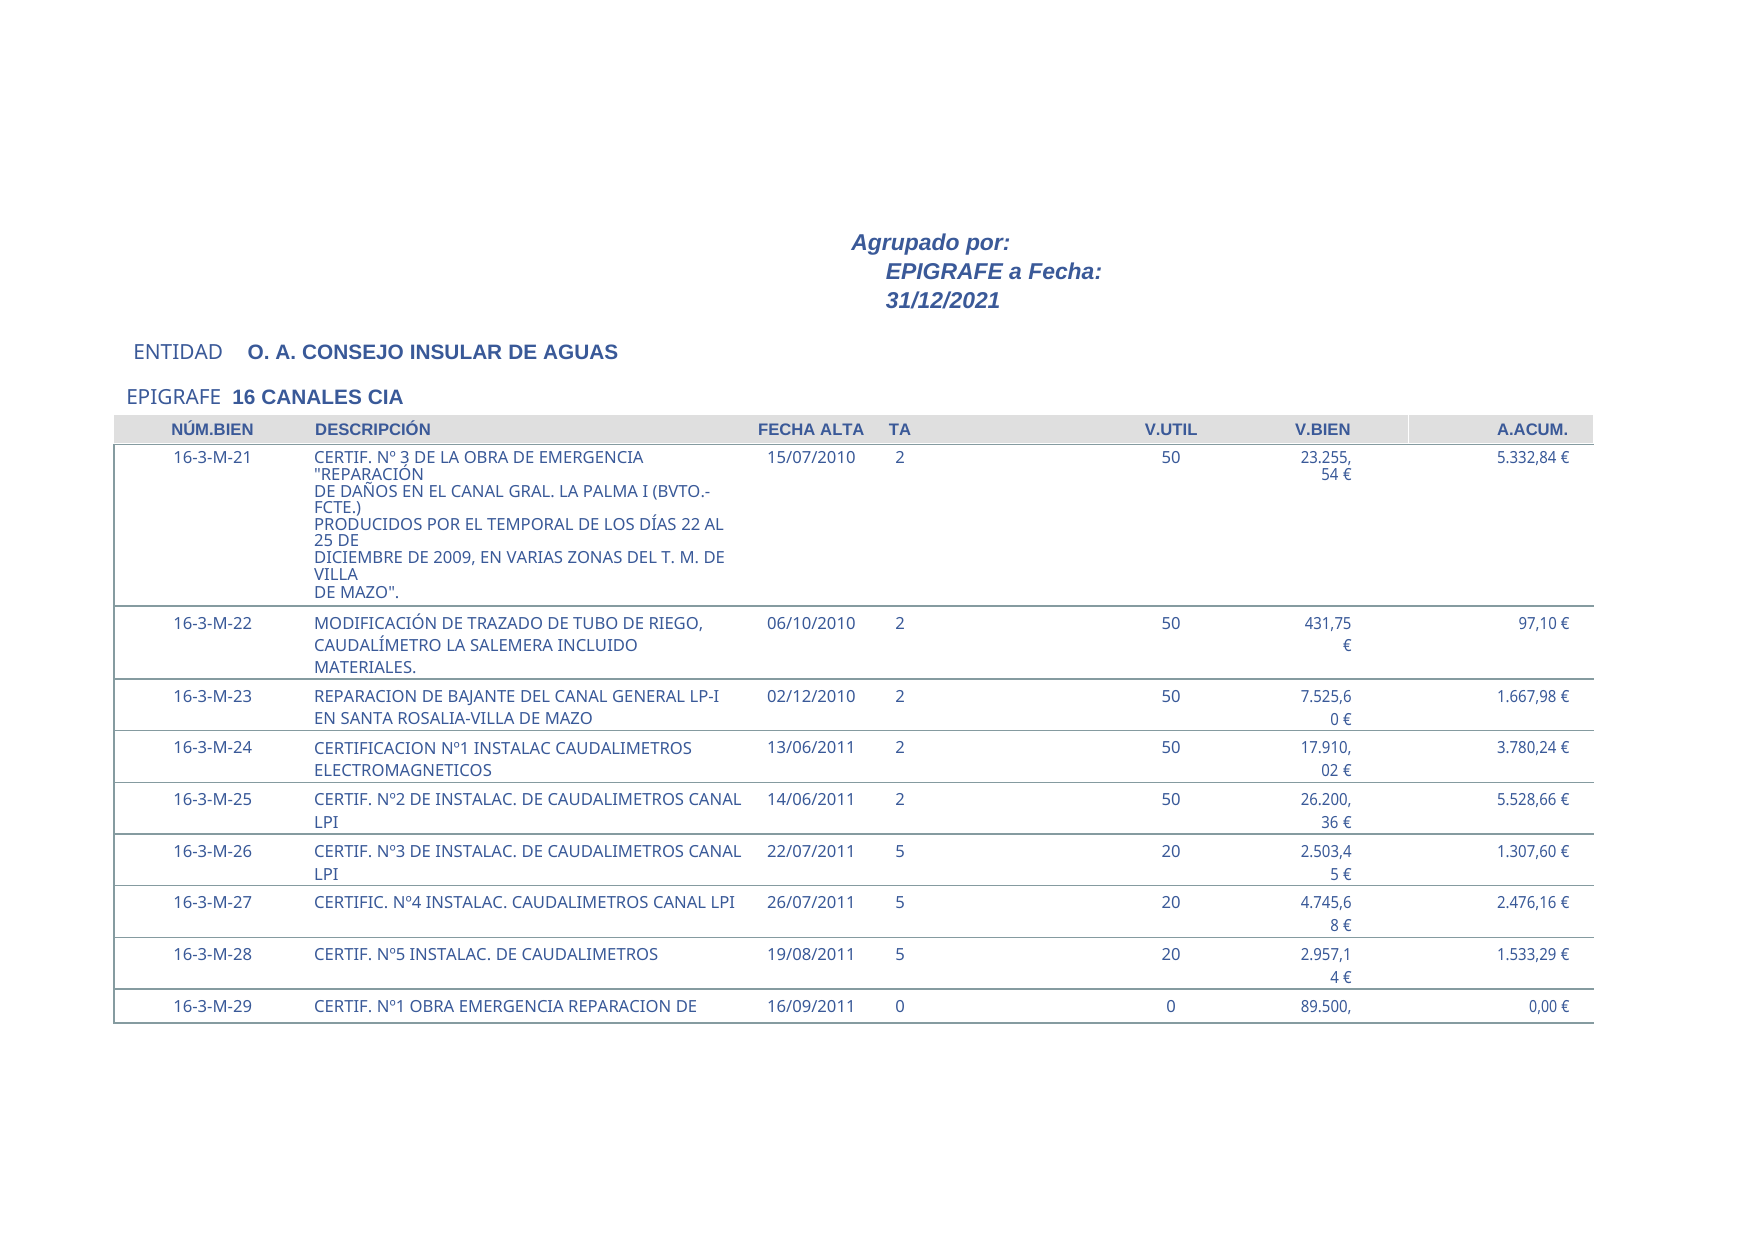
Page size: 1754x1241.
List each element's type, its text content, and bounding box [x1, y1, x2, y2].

table_cell MODIFICACIÓN DE TRAZADO DE TUBO DE RIEGO, CAUDALÍMETRO LA SALEMERA INCLUIDO MATERIALES. [299, 607, 744, 678]
table_cell 97,10 € [1409, 607, 1593, 678]
table_cell 20 [1083, 938, 1292, 988]
table_cell DICIEMBRE DE 2009, EN VARIAS ZONAS DEL T. M. DE VILLA [299, 550, 744, 583]
table_cell 16-3-M-22 [115, 607, 299, 678]
table_cell 20 [1083, 886, 1292, 936]
table_cell 2.503,45 € [1292, 835, 1408, 885]
table_cell 06/10/2010 [744, 607, 876, 678]
table_cell 89.500, [1292, 990, 1408, 1022]
table_cell 5.332,84 € [1409, 445, 1593, 484]
table_cell [115, 517, 299, 550]
table_cell [115, 550, 299, 583]
table_cell 13/06/2011 [744, 731, 876, 781]
table_cell [744, 517, 876, 550]
table_cell 3.780,24 € [1409, 731, 1593, 781]
table_cell [1409, 484, 1593, 517]
table_cell 2 [876, 680, 1083, 730]
table_cell 16-3-M-21 [115, 445, 299, 484]
table_cell [1409, 550, 1593, 583]
table_cell 1.307,60 € [1409, 835, 1593, 885]
text Agrupado por: EPIGRAFE a Fecha: 31/12/2021 [851, 228, 1134, 314]
table_cell 2 [876, 783, 1083, 833]
table_cell 50 [1083, 783, 1292, 833]
table_header NÚM.BIEN [114, 415, 299, 443]
table_cell 2.957,14 € [1292, 938, 1408, 988]
table_cell [1292, 484, 1408, 517]
table_cell [744, 550, 876, 583]
table_cell 0,00 € [1409, 990, 1593, 1022]
table_cell DE DAÑOS EN EL CANAL GRAL. LA PALMA I (BVTO.- FCTE.) [299, 484, 744, 517]
table_cell 16-3-M-26 [115, 835, 299, 885]
table_cell [876, 583, 1083, 605]
table_cell 50 [1083, 731, 1292, 781]
table_cell CERTIF. Nº 3 DE LA OBRA DE EMERGENCIA "REPARACIÓN [299, 445, 744, 484]
table_cell CERTIFIC. Nº4 INSTALAC. CAUDALIMETROS CANAL LPI [299, 886, 744, 936]
table_cell [1292, 583, 1408, 605]
table_cell 16-3-M-27 [115, 886, 299, 936]
table_cell 50 [1083, 680, 1292, 730]
table_cell 2.476,16 € [1409, 886, 1593, 936]
table_cell 16-3-M-24 [115, 731, 299, 781]
table_cell 431,75 € [1292, 607, 1408, 678]
table_cell [1292, 550, 1408, 583]
table_cell 17.910,02 € [1292, 731, 1408, 781]
table_cell [876, 550, 1083, 583]
table_cell REPARACION DE BAJANTE DEL CANAL GENERAL LP-I EN SANTA ROSALIA-VILLA DE MAZO [299, 680, 744, 730]
table_header A.ACUM. [1409, 415, 1593, 443]
table_cell 16-3-M-23 [115, 680, 299, 730]
table_cell [1083, 517, 1292, 550]
table_header TA [876, 415, 1083, 443]
table_cell 5.528,66 € [1409, 783, 1593, 833]
table_cell 15/07/2010 [744, 445, 876, 484]
table_cell [1083, 583, 1292, 605]
table_cell 23.255,54 € [1292, 445, 1408, 484]
table_cell 16/09/2011 [744, 990, 876, 1022]
table_cell 16-3-M-29 [115, 990, 299, 1022]
table_cell PRODUCIDOS POR EL TEMPORAL DE LOS DÍAS 22 AL 25 DE [299, 517, 744, 550]
table_cell [1292, 517, 1408, 550]
text EPIGRAFE 16 CANALES CIA [126, 382, 1606, 411]
table_cell 02/12/2010 [744, 680, 876, 730]
table_header V.BIEN [1292, 415, 1408, 443]
table_cell [1083, 484, 1292, 517]
table_cell CERTIF. Nº3 DE INSTALAC. DE CAUDALIMETROS CANAL LPI [299, 835, 744, 885]
table_cell 0 [1083, 990, 1292, 1022]
table_cell 5 [876, 835, 1083, 885]
table_cell [876, 484, 1083, 517]
table_cell 14/06/2011 [744, 783, 876, 833]
table_cell CERTIF. Nº1 OBRA EMERGENCIA REPARACION DE [299, 990, 744, 1022]
table_cell 4.745,68 € [1292, 886, 1408, 936]
table_cell 19/08/2011 [744, 938, 876, 988]
table_cell [1083, 550, 1292, 583]
table_header DESCRIPCIÓN [299, 415, 744, 443]
table_cell 1.667,98 € [1409, 680, 1593, 730]
table_cell 50 [1083, 445, 1292, 484]
table_cell [1409, 583, 1593, 605]
table_header V.UTIL [1083, 415, 1292, 443]
table_cell 50 [1083, 607, 1292, 678]
table_cell 1.533,29 € [1409, 938, 1593, 988]
table_cell 16-3-M-28 [115, 938, 299, 988]
table_cell 22/07/2011 [744, 835, 876, 885]
table_cell 20 [1083, 835, 1292, 885]
table_cell [115, 484, 299, 517]
table_cell 2 [876, 607, 1083, 678]
table_cell [744, 583, 876, 605]
table_header FECHA ALTA [744, 415, 876, 443]
table_cell [744, 484, 876, 517]
table_cell 2 [876, 445, 1083, 484]
table_cell 16-3-M-25 [115, 783, 299, 833]
table_cell CERTIF. Nº5 INSTALAC. DE CAUDALIMETROS [299, 938, 744, 988]
table_cell [1409, 517, 1593, 550]
table_cell CERTIFICACION Nº1 INSTALAC CAUDALIMETROS ELECTROMAGNETICOS [299, 731, 744, 781]
table_cell 26.200,36 € [1292, 783, 1408, 833]
table_cell 5 [876, 938, 1083, 988]
text ENTIDAD O. A. CONSEJO INSULAR DE AGUAS [133, 337, 1606, 365]
table_cell CERTIF. Nº2 DE INSTALAC. DE CAUDALIMETROS CANAL LPI [299, 783, 744, 833]
table_cell 26/07/2011 [744, 886, 876, 936]
table_cell [115, 583, 299, 605]
table_cell 0 [876, 990, 1083, 1022]
table_cell 5 [876, 886, 1083, 936]
table_cell 2 [876, 731, 1083, 781]
table_cell 7.525,60 € [1292, 680, 1408, 730]
table_cell DE MAZO". [299, 583, 744, 605]
table_cell [876, 517, 1083, 550]
